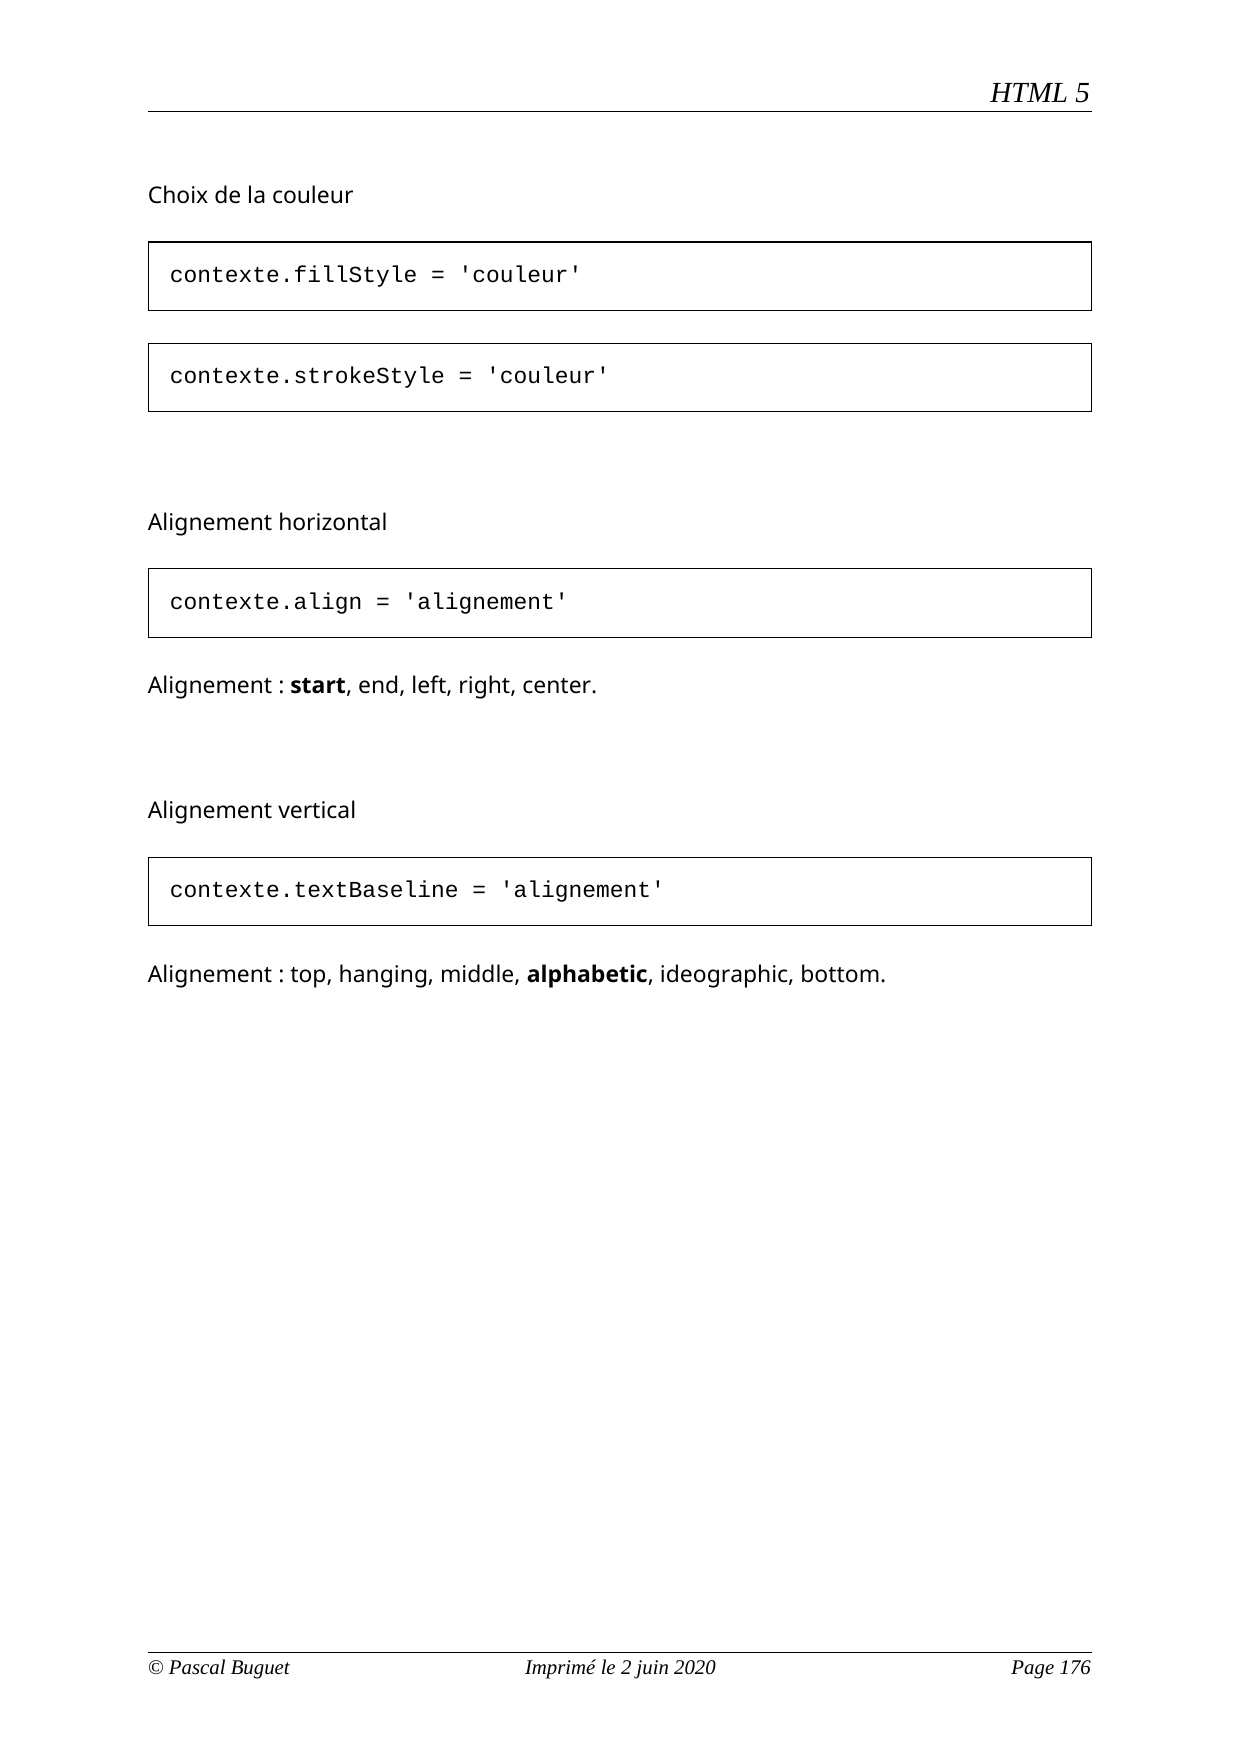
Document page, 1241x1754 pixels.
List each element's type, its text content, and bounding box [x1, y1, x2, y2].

text contexte.align = 'alignement' [149, 569, 1091, 637]
text contexte.fillStyle = 'couleur' [149, 243, 1091, 310]
text contexte.textBaseline = 'alignement' [149, 858, 1091, 925]
text Alignement vertical [148, 794, 1092, 826]
text Alignement : top, hanging, middle, alphabetic, ideographic, bottom. [148, 958, 1092, 989]
text contexte.strokeStyle = 'couleur' [149, 344, 1091, 411]
text Alignement horizontal [148, 506, 1092, 537]
text Choix de la couleur [148, 179, 1092, 210]
text Alignement : start, end, left, right, center. [148, 669, 1092, 701]
